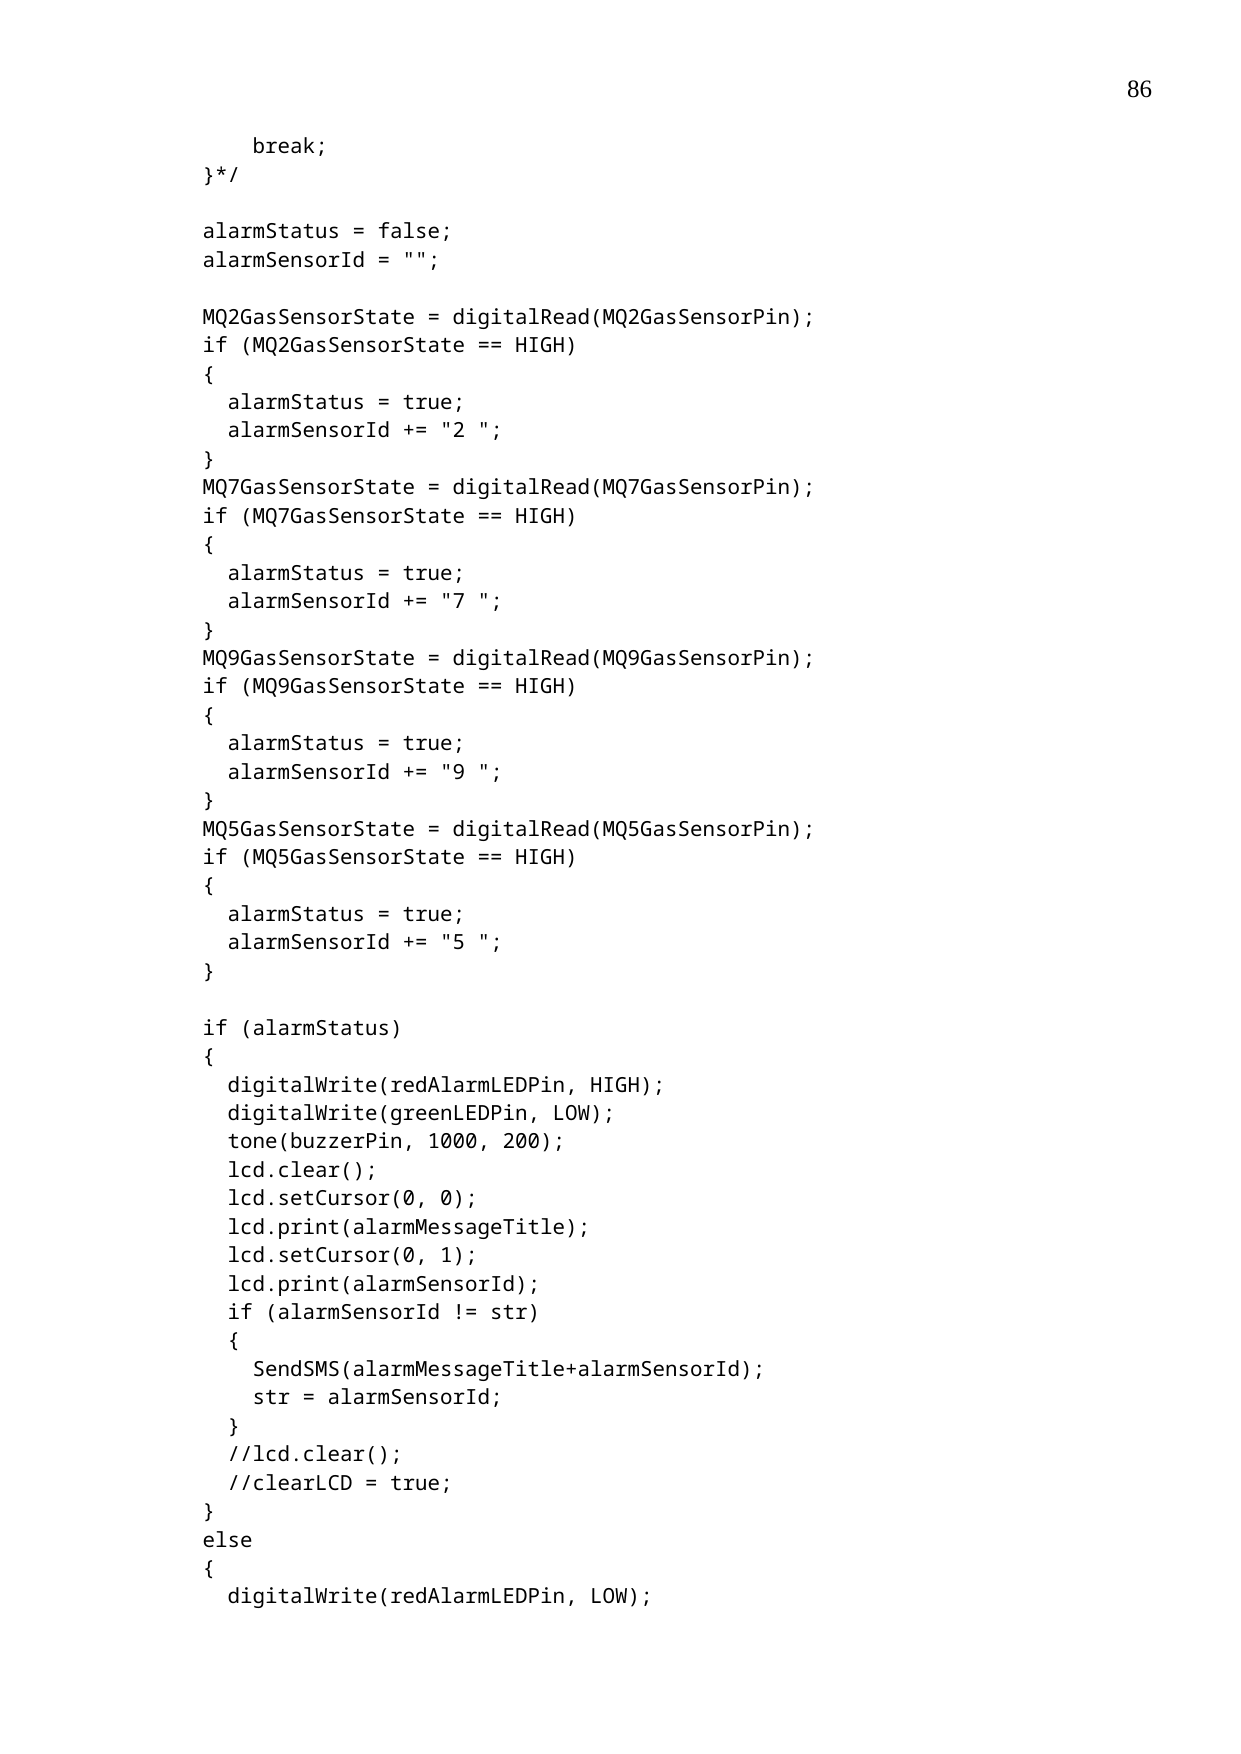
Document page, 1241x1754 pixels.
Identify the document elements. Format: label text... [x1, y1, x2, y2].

text if (MQ9GasSensorState == HIGH) [177, 672, 1152, 700]
text alarmSensorId = ""; [177, 245, 1152, 273]
text alarmStatus = true; [177, 387, 1152, 416]
text else [177, 1525, 1152, 1553]
text lcd.setCursor(0, 0); [177, 1183, 1152, 1212]
text } [177, 785, 1152, 814]
text { [177, 1041, 1152, 1070]
text alarmStatus = false; [177, 217, 1152, 245]
text alarmSensorId += "9 "; [177, 757, 1152, 785]
text lcd.setCursor(0, 1); [177, 1240, 1152, 1269]
text if (MQ2GasSensorState == HIGH) [177, 330, 1152, 359]
text if (MQ7GasSensorState == HIGH) [177, 501, 1152, 529]
text lcd.print(alarmSensorId); [177, 1269, 1152, 1297]
text { [177, 1326, 1152, 1354]
text tone(buzzerPin, 1000, 200); [177, 1127, 1152, 1155]
text { [177, 700, 1152, 728]
text } [177, 1496, 1152, 1525]
text MQ7GasSensorState = digitalRead(MQ7GasSensorPin); [177, 472, 1152, 501]
text alarmStatus = true; [177, 728, 1152, 757]
text { [177, 359, 1152, 387]
text }*/ [177, 160, 1152, 188]
text //lcd.clear(); [177, 1439, 1152, 1468]
text alarmSensorId += "7 "; [177, 586, 1152, 615]
text break; [177, 131, 1152, 160]
text SendSMS(alarmMessageTitle+alarmSensorId); [177, 1354, 1152, 1382]
text MQ5GasSensorState = digitalRead(MQ5GasSensorPin); [177, 814, 1152, 842]
text str = alarmSensorId; [177, 1382, 1152, 1411]
text digitalWrite(redAlarmLEDPin, HIGH); [177, 1070, 1152, 1098]
text lcd.clear(); [177, 1155, 1152, 1183]
text MQ9GasSensorState = digitalRead(MQ9GasSensorPin); [177, 643, 1152, 672]
text } [177, 615, 1152, 643]
text MQ2GasSensorState = digitalRead(MQ2GasSensorPin); [177, 302, 1152, 330]
text { [177, 1553, 1152, 1582]
text if (alarmStatus) [177, 1013, 1152, 1041]
text } [177, 444, 1152, 472]
text alarmStatus = true; [177, 899, 1152, 927]
text //clearLCD = true; [177, 1468, 1152, 1496]
text if (alarmSensorId != str) [177, 1297, 1152, 1326]
text } [177, 956, 1152, 984]
text alarmSensorId += "2 "; [177, 416, 1152, 444]
text alarmSensorId += "5 "; [177, 927, 1152, 956]
text } [177, 1411, 1152, 1439]
text { [177, 871, 1152, 899]
text lcd.print(alarmMessageTitle); [177, 1212, 1152, 1240]
text digitalWrite(greenLEDPin, LOW); [177, 1098, 1152, 1127]
text if (MQ5GasSensorState == HIGH) [177, 842, 1152, 871]
text digitalWrite(redAlarmLEDPin, LOW); [177, 1582, 1152, 1610]
text alarmStatus = true; [177, 558, 1152, 586]
text { [177, 529, 1152, 558]
